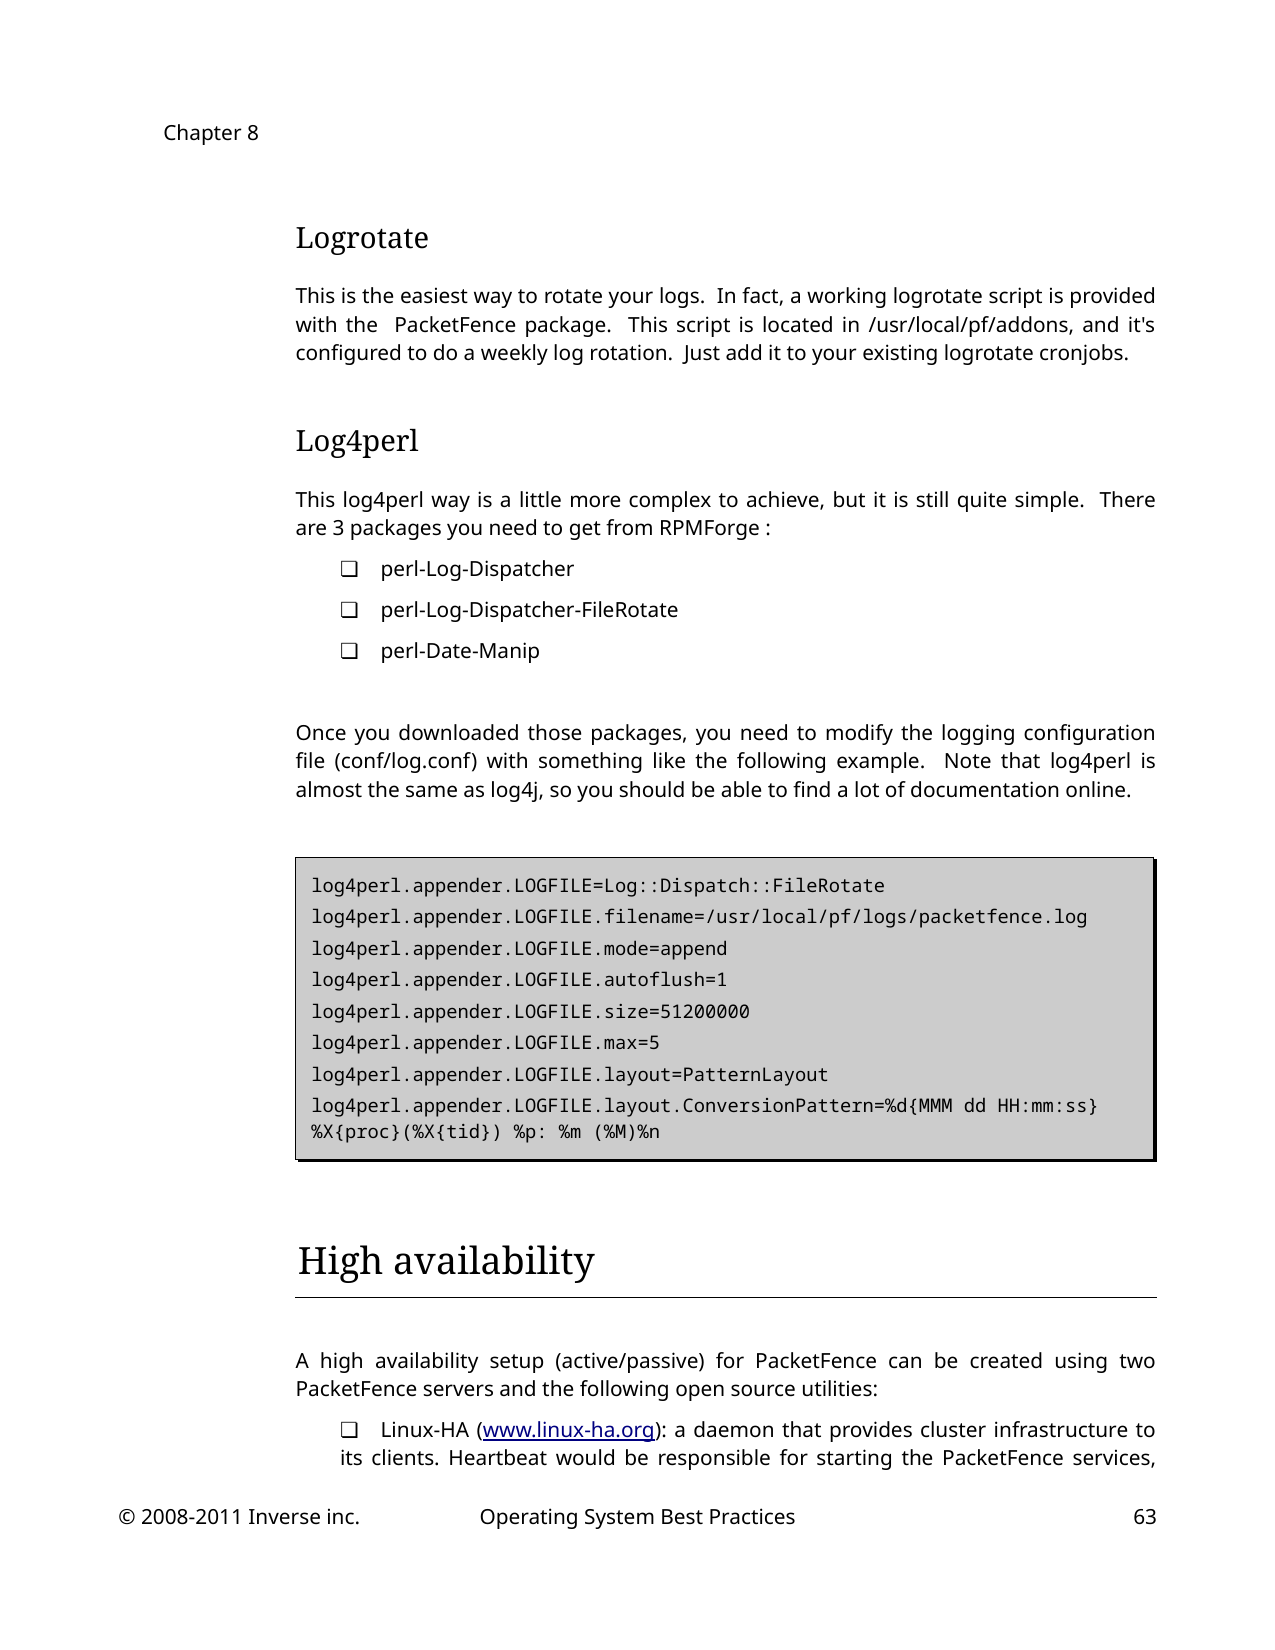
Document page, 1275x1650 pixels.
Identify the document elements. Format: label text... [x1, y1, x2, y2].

subtitle Logrotate [295, 217, 1157, 257]
text log4perl.appender.LOGFILE.filename=/usr/local/pf/logs/packetfence.log [296, 888, 1153, 919]
subtitle Log4perl [295, 420, 1157, 460]
text log4perl.appender.LOGFILE.layout.ConversionPattern=%d{MMM dd HH:mm:ss} %X{proc}(%X{tid}) %p: %m (%M)%n [296, 1077, 1153, 1159]
text log4perl.appender.LOGFILE.max=5 [296, 1014, 1153, 1045]
text log4perl.appender.LOGFILE=Log::Dispatch::FileRotate [296, 858, 1153, 888]
text log4perl.appender.LOGFILE.autoflush=1 [296, 951, 1153, 982]
subtitle High availability [295, 1234, 1157, 1297]
text log4perl.appender.LOGFILE.layout=PatternLayout [296, 1045, 1153, 1077]
text ❏ perl-Log-Dispatcher [340, 554, 1157, 582]
text This is the easiest way to rotate your logs. In fact, a working logrotate script is provided with the PacketFence package. This script is located in /usr/local/pf/addons, and it's configured to do a weekly log rotation. Just add it to your existing logrotate cronjobs. [295, 281, 1157, 367]
text Once you downloaded those packages, you need to modify the logging configuration file (conf/log.conf) with something like the following example. Note that log4perl is almost the same as log4j, so you should be able to find a lot of documentation online. [295, 718, 1157, 803]
text ❏ perl-Log-Dispatcher-FileRotate [340, 595, 1157, 623]
text A high availability setup (active/passive) for PacketFence can be created using two PacketFence servers and the following open source utilities: [295, 1346, 1157, 1403]
text ❏ perl-Date-Manip [340, 636, 1157, 664]
text This log4perl way is a little more complex to achieve, but it is still quite simple. There are 3 packages you need to get from RPMForge : [295, 485, 1157, 542]
text ❏ Linux-HA (www.linux-ha.org): a daemon that provides cluster infrastructure to its clients. Heartbeat would be responsible for starting the PacketFence services, [340, 1415, 1157, 1472]
text log4perl.appender.LOGFILE.size=51200000 [296, 982, 1153, 1014]
text log4perl.appender.LOGFILE.mode=append [296, 919, 1153, 951]
